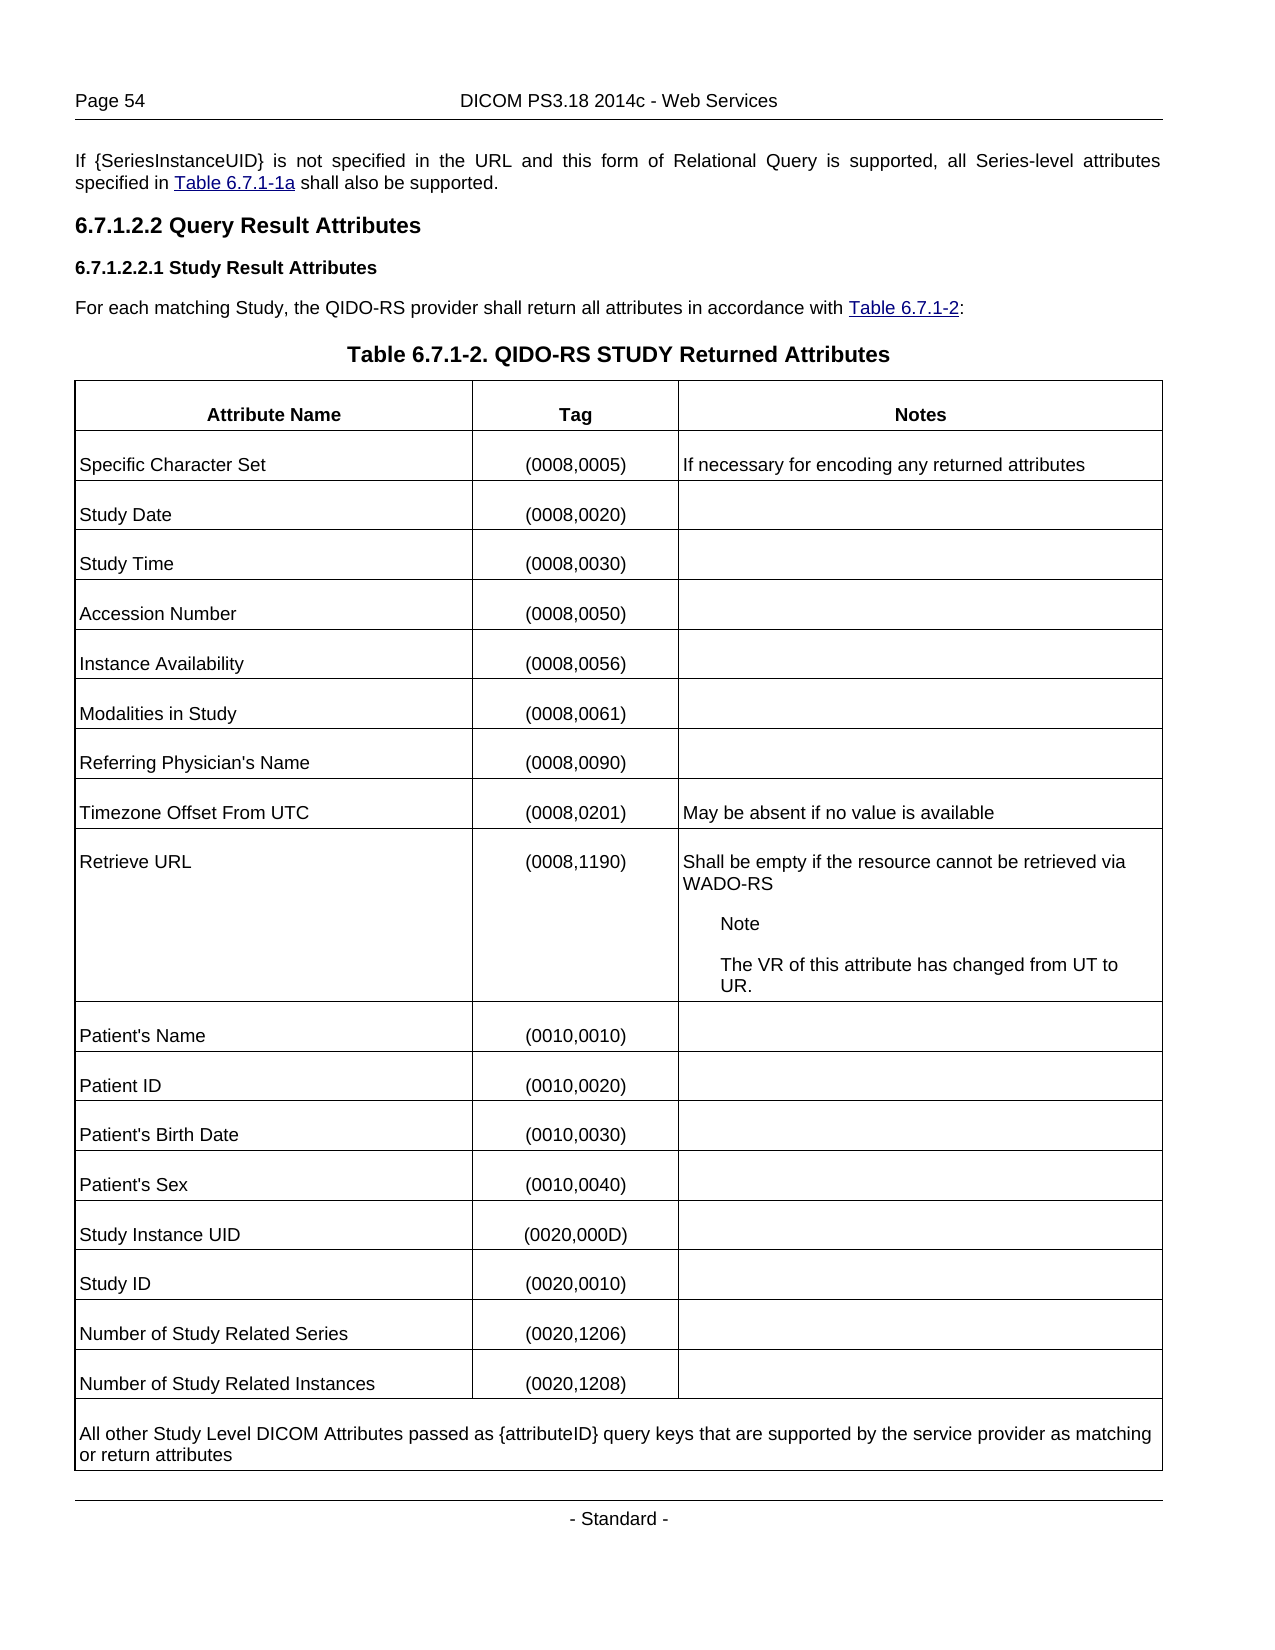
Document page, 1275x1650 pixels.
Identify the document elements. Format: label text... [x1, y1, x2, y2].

table_cell [679, 1250, 1162, 1299]
table_cell [679, 1151, 1162, 1199]
table_cell Instance Availability [76, 630, 472, 678]
table_cell May be absent if no value is available [679, 779, 1162, 827]
table_cell (0008,0030) [473, 530, 678, 579]
table_cell Number of Study Related Series [76, 1300, 472, 1349]
table_cell Shall be empty if the resource cannot be retrieved via WADO-RS Note The VR of this attribute has changed from UT to UR. [679, 829, 1162, 1001]
table_cell (0020,1206) [473, 1300, 678, 1349]
table_cell [679, 1101, 1162, 1150]
table_cell (0008,0056) [473, 630, 678, 678]
table_cell [679, 580, 1162, 629]
table_cell (0010,0040) [473, 1151, 678, 1199]
table_header Notes [679, 381, 1162, 430]
table_cell All other Study Level DICOM Attributes passed as {attributeID} query keys that are supported by the service provider as matching or return attributes [76, 1399, 1162, 1469]
table_cell (0020,000D) [473, 1201, 678, 1249]
table_cell [679, 1300, 1162, 1349]
table_cell (0008,0061) [473, 679, 678, 728]
text For each matching Study, the QIDO-RS provider shall return all attributes in accordance with Table 6.7.1-2: [75, 297, 1162, 318]
table_cell Patient's Birth Date [76, 1101, 472, 1150]
table_cell [679, 1002, 1162, 1051]
table_cell Accession Number [76, 580, 472, 629]
table_cell (0008,0050) [473, 580, 678, 629]
table_cell [679, 679, 1162, 728]
table_cell (0020,1208) [473, 1350, 678, 1398]
table_cell Retrieve URL [76, 829, 472, 1001]
table_cell [679, 1201, 1162, 1249]
table_cell Specific Character Set [76, 431, 472, 479]
table_cell (0008,0005) [473, 431, 678, 479]
table_cell (0008,1190) [473, 829, 678, 1001]
table_cell Timezone Offset From UTC [76, 779, 472, 827]
table_cell [679, 481, 1162, 529]
table_cell (0010,0020) [473, 1052, 678, 1100]
table_cell [679, 630, 1162, 678]
table_cell Referring Physician's Name [76, 729, 472, 778]
table_cell Patient's Name [76, 1002, 472, 1051]
table_cell Patient's Sex [76, 1151, 472, 1199]
text If {SeriesInstanceUID} is not specified in the URL and this form of Relational Query is supported, all Series-level attributes specified in Table 6.7.1-1a shall also be supported. [75, 150, 1162, 193]
table_cell (0020,0010) [473, 1250, 678, 1299]
table_cell (0008,0201) [473, 779, 678, 827]
table_cell Study Date [76, 481, 472, 529]
table_header Tag [473, 381, 678, 430]
table_cell Study Time [76, 530, 472, 579]
table_cell [679, 1350, 1162, 1398]
table_cell If necessary for encoding any returned attributes [679, 431, 1162, 479]
table_cell [679, 1052, 1162, 1100]
table_cell Patient ID [76, 1052, 472, 1100]
table_cell [679, 530, 1162, 579]
table_cell Number of Study Related Instances [76, 1350, 472, 1398]
table_cell Study ID [76, 1250, 472, 1299]
table_cell (0010,0010) [473, 1002, 678, 1051]
table_cell [679, 729, 1162, 778]
table_cell Study Instance UID [76, 1201, 472, 1249]
text 6.7.1.2.2 Query Result Attributes [75, 212, 1162, 238]
table_header Attribute Name [76, 381, 472, 430]
text 6.7.1.2.2.1 Study Result Attributes [75, 256, 1162, 278]
text Table 6.7.1-2. QIDO-RS STUDY Returned Attributes [75, 341, 1162, 367]
table_cell (0008,0020) [473, 481, 678, 529]
table_cell (0008,0090) [473, 729, 678, 778]
table_cell Modalities in Study [76, 679, 472, 728]
table_cell (0010,0030) [473, 1101, 678, 1150]
